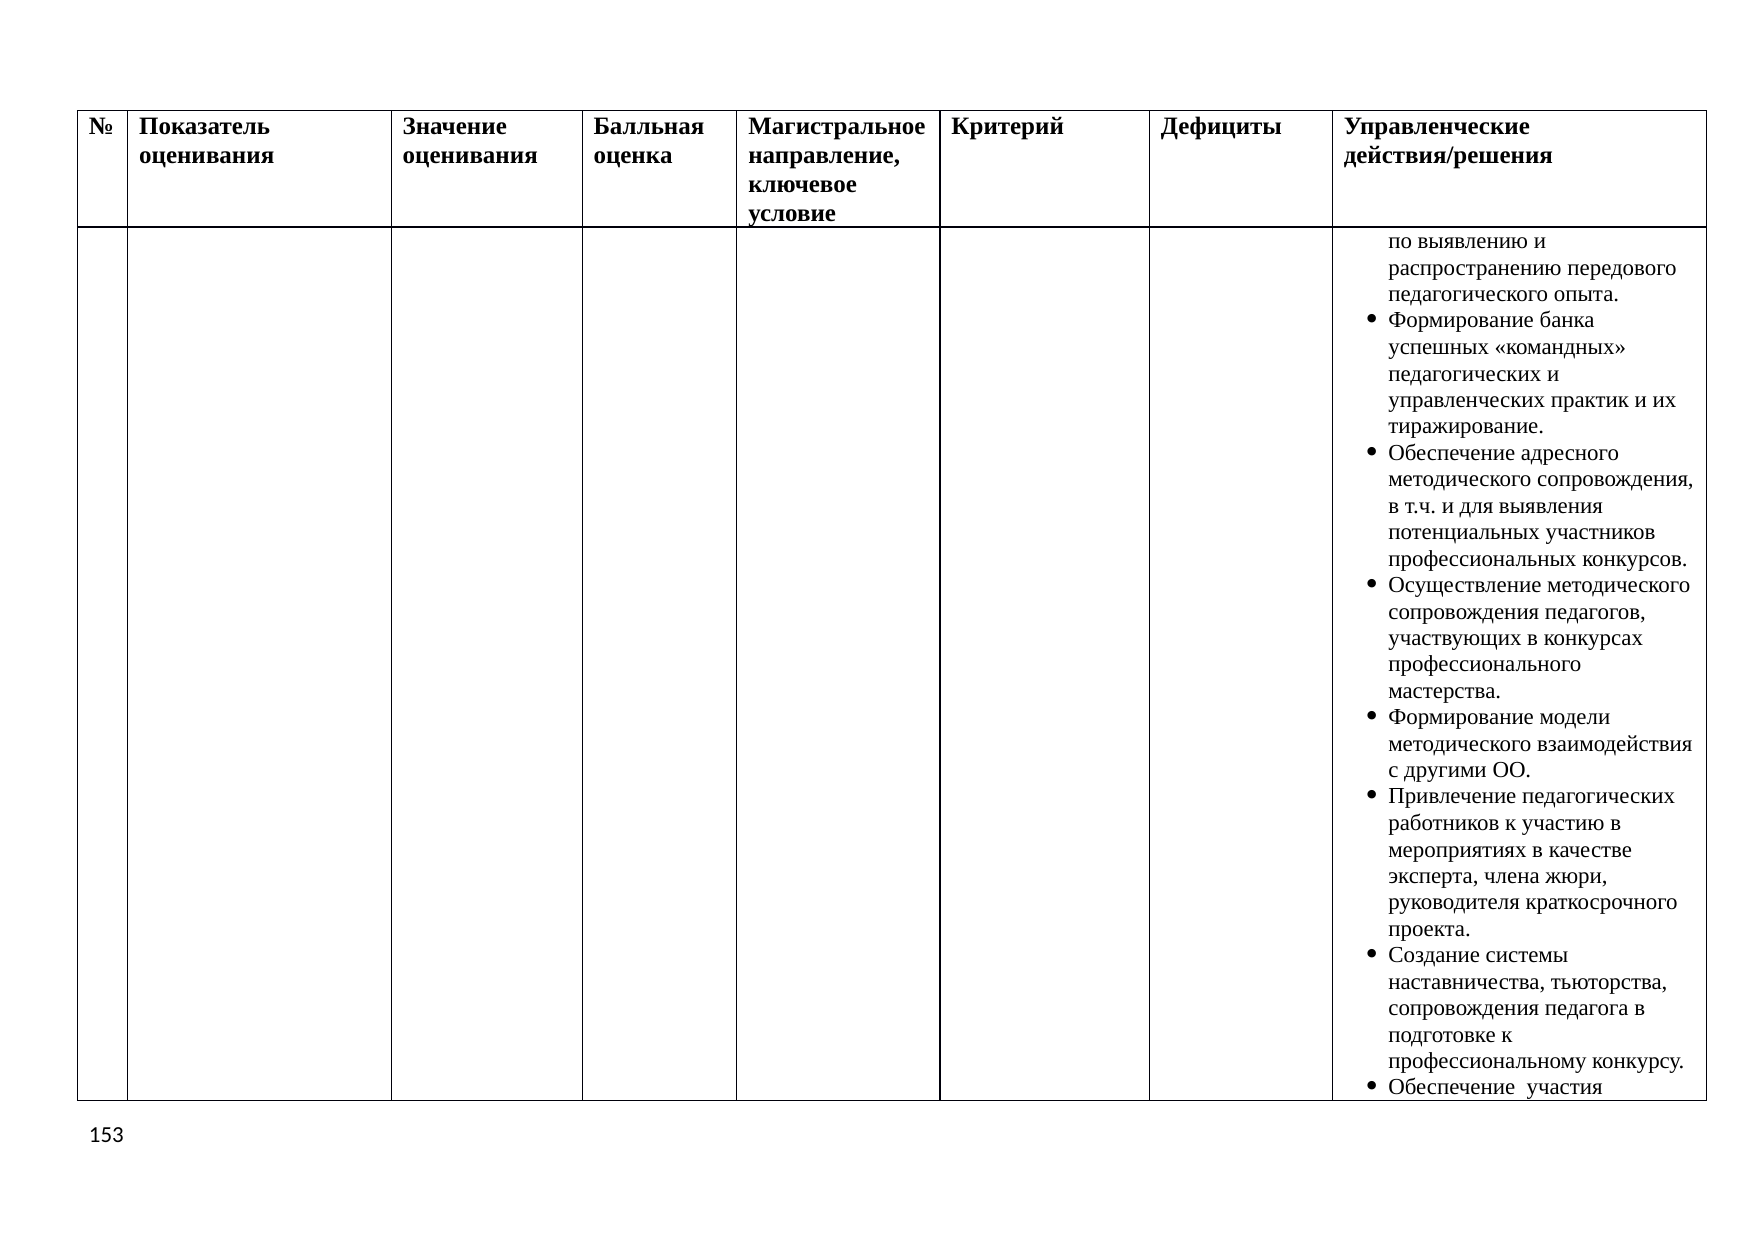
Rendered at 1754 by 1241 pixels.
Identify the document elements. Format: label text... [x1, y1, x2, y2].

table_cell по выявлению и распространению передового педагогического опыта. Формирование банка успешных «командных» педагогических и управленческих практик и их тиражирование. Обеспечение адресного методического сопровождения, в т.ч. и для выявления потенциальных участников профессиональных конкурсов. Осуществление методического сопровождения педагогов, участвующих в конкурсах профессионального мастерства. Формирование модели методического взаимодействия с другими ОО. Привлечение педагогических работников к участию в мероприятиях в качестве эксперта, члена жюри, руководителя краткосрочного проекта. Создание системы наставничества, тьюторства, сопровождения педагога в подготовке к профессиональному конкурсу. Обеспечение участия [1333, 228, 1706, 1100]
table_header Балльная оценка [583, 111, 736, 226]
table_header Значение оценивания [392, 111, 582, 226]
table_header № [78, 111, 127, 226]
table_header Дефициты [1150, 111, 1332, 226]
table_cell [941, 228, 1149, 1100]
table_cell [583, 228, 736, 1100]
table_header Показатель оценивания [128, 111, 391, 226]
table_header Управленческие действия/решения [1333, 111, 1706, 226]
table_cell [392, 228, 582, 1100]
table_cell [1150, 228, 1332, 1100]
table_cell [128, 228, 391, 1100]
table_cell [737, 228, 939, 1100]
table_header Магистральное направление, ключевое условие [737, 111, 939, 226]
table_header Критерий [941, 111, 1149, 226]
table_cell [78, 228, 127, 1100]
